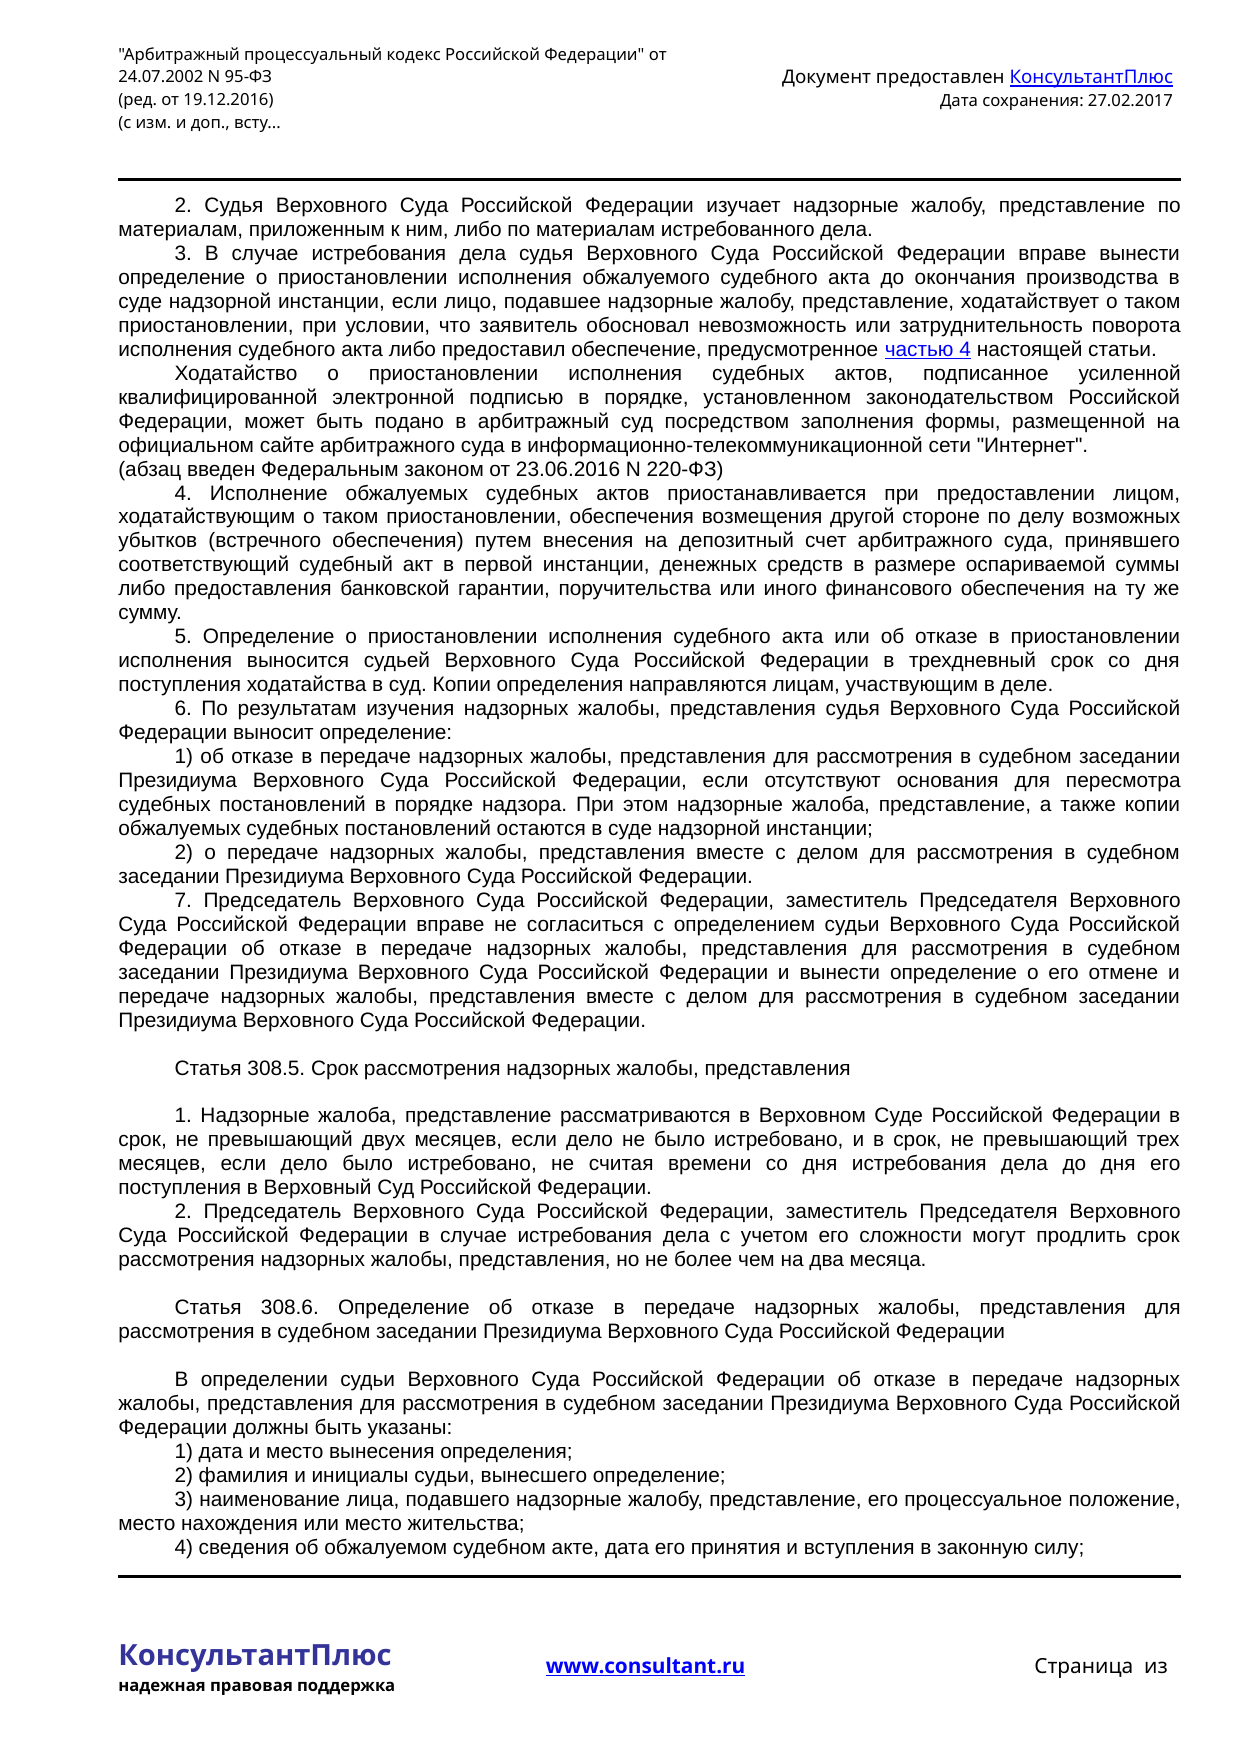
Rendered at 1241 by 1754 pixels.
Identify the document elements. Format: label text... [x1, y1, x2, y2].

text 1) дата и место вынесения определения; [118, 1439, 1181, 1463]
text 3. В случае истребования дела судья Верховного Суда Российской Федерации вправе вынести определение о приостановлении исполнения обжалуемого судебного акта до окончания производства в суде надзорной инстанции, если лицо, подавшее надзорные жалобу, представление, ходатайствует о таком приостановлении, при условии, что заявитель обосновал невозможность или затруднительность поворота исполнения судебного акта либо предоставил обеспечение, предусмотренное частью 4 настоящей статьи. [118, 241, 1181, 361]
text 4. Исполнение обжалуемых судебных актов приостанавливается при предоставлении лицом, ходатайствующим о таком приостановлении, обеспечения возмещения другой стороне по делу возможных убытков (встречного обеспечения) путем внесения на депозитный счет арбитражного суда, принявшего соответствующий судебный акт в первой инстанции, денежных средств в размере оспариваемой суммы либо предоставления банковской гарантии, поручительства или иного финансового обеспечения на ту же сумму. [118, 480, 1181, 624]
text 6. По результатам изучения надзорных жалобы, представления судья Верховного Суда Российской Федерации выносит определение: [118, 696, 1181, 744]
text 5. Определение о приостановлении исполнения судебного акта или об отказе в приостановлении исполнения выносится судьей Верховного Суда Российской Федерации в трехдневный срок со дня поступления ходатайства в суд. Копии определения направляются лицам, участвующим в деле. [118, 624, 1181, 696]
subtitle Статья 308.5. Срок рассмотрения надзорных жалобы, представления [118, 1055, 1181, 1079]
text 2) фамилия и инициалы судьи, вынесшего определение; [118, 1463, 1181, 1487]
text 1. Надзорные жалоба, представление рассматриваются в Верховном Суде Российской Федерации в срок, не превышающий двух месяцев, если дело не было истребовано, и в срок, не превышающий трех месяцев, если дело было истребовано, не считая времени со дня истребования дела до дня его поступления в Верховный Суд Российской Федерации. [118, 1103, 1181, 1199]
text 2. Судья Верховного Суда Российской Федерации изучает надзорные жалобу, представление по материалам, приложенным к ним, либо по материалам истребованного дела. [118, 193, 1181, 241]
text В определении судьи Верховного Суда Российской Федерации об отказе в передаче надзорных жалобы, представления для рассмотрения в судебном заседании Президиума Верховного Суда Российской Федерации должны быть указаны: [118, 1367, 1181, 1439]
text (абзац введен Федеральным законом от 23.06.2016 N 220-ФЗ) [118, 456, 1181, 480]
text 4) сведения об обжалуемом судебном акте, дата его принятия и вступления в законную силу; [118, 1534, 1181, 1558]
text 2. Председатель Верховного Суда Российской Федерации, заместитель Председателя Верховного Суда Российской Федерации в случае истребования дела с учетом его сложности могут продлить срок рассмотрения надзорных жалобы, представления, но не более чем на два месяца. [118, 1199, 1181, 1271]
subtitle Статья 308.6. Определение об отказе в передаче надзорных жалобы, представления для рассмотрения в судебном заседании Президиума Верховного Суда Российской Федерации [118, 1295, 1181, 1343]
text 1) об отказе в передаче надзорных жалобы, представления для рассмотрения в судебном заседании Президиума Верховного Суда Российской Федерации, если отсутствуют основания для пересмотра судебных постановлений в порядке надзора. При этом надзорные жалоба, представление, а также копии обжалуемых судебных постановлений остаются в суде надзорной инстанции; [118, 744, 1181, 840]
text 7. Председатель Верховного Суда Российской Федерации, заместитель Председателя Верховного Суда Российской Федерации вправе не согласиться с определением судьи Верховного Суда Российской Федерации об отказе в передаче надзорных жалобы, представления для рассмотрения в судебном заседании Президиума Верховного Суда Российской Федерации и вынести определение о его отмене и передаче надзорных жалобы, представления вместе с делом для рассмотрения в судебном заседании Президиума Верховного Суда Российской Федерации. [118, 888, 1181, 1031]
text Ходатайство о приостановлении исполнения судебных актов, подписанное усиленной квалифицированной электронной подписью в порядке, установленном законодательством Российской Федерации, может быть подано в арбитражный суд посредством заполнения формы, размещенной на официальном сайте арбитражного суда в информационно-телекоммуникационной сети "Интернет". [118, 361, 1181, 456]
text 3) наименование лица, подавшего надзорные жалобу, представление, его процессуальное положение, место нахождения или место жительства; [118, 1487, 1181, 1534]
text 2) о передаче надзорных жалобы, представления вместе с делом для рассмотрения в судебном заседании Президиума Верховного Суда Российской Федерации. [118, 840, 1181, 888]
